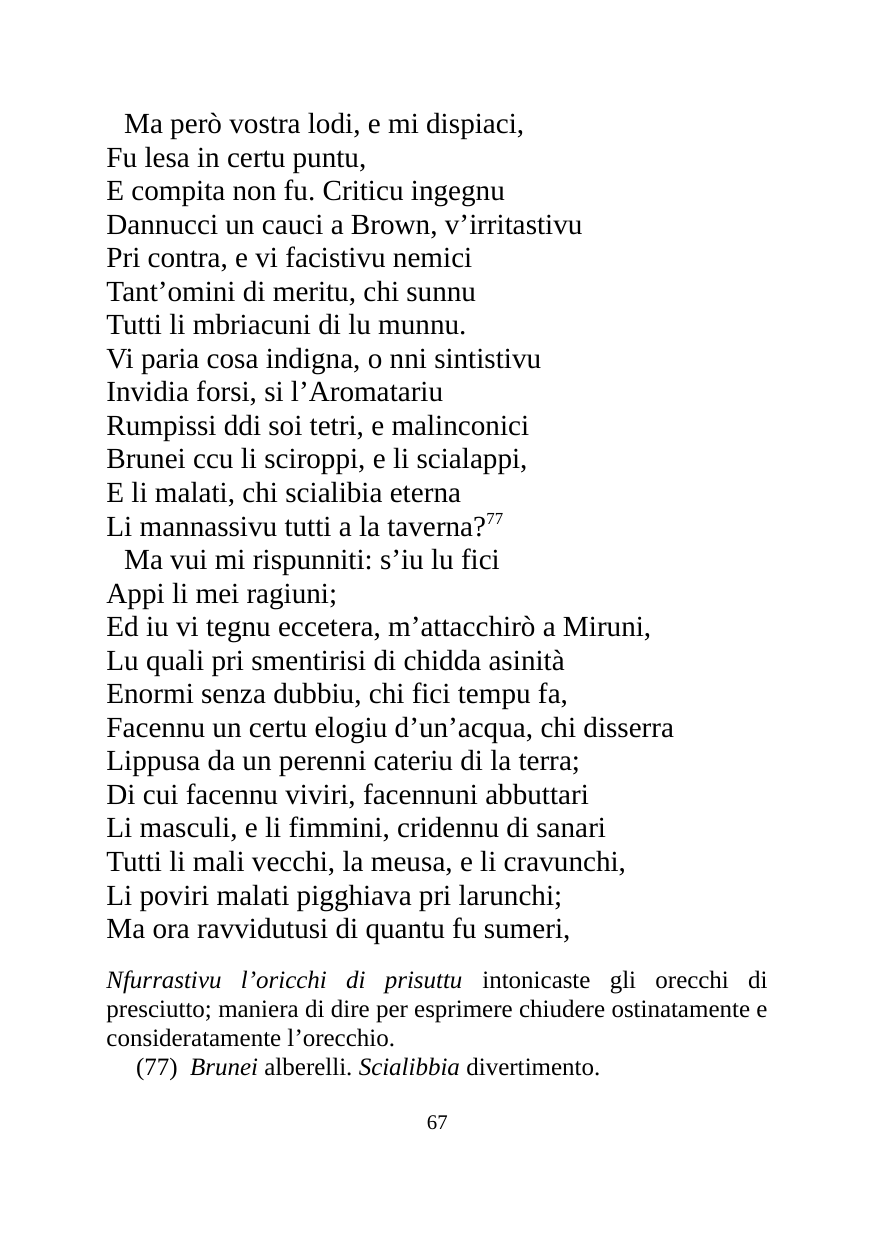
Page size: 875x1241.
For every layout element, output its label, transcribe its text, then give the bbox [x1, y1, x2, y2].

text Ma vui mi rispunniti: s’iu lu fici Appi li mei ragiuni; Ed iu vi tegnu eccetera, m’attacchirò a Miruni, Lu quali pri smentirisi di chidda asinità Enormi senza dubbiu, chi fici tempu fa, Facennu un certu elogiu d’un’acqua, chi disserra Lippusa da un perenni cateriu di la terra; Di cui facennu viviri, facennuni abbuttari Li masculi, e li fimmini, cridennu di sanari Tutti li mali vecchi, la meusa, e li cravunchi, Li poviri malati pigghiava pri larunchi; Ma ora ravvidutusi di quantu fu sumeri, [106, 542, 768, 945]
text Nfurrastivu l’oricchi di prisuttu intonicaste gli orecchi di presciutto; maniera di dire per esprimere chiudere ostinatamente e consideratamente l’orecchio. [106, 965, 768, 1052]
text Brunei alberelli. Scialibbia divertimento. [106, 1052, 768, 1080]
text Ma però vostra lodi, e mi dispiaci, Fu lesa in certu puntu, E compita non fu. Criticu ingegnu Dannucci un cauci a Brown, v’irritastivu Pri contra, e vi facistivu nemici Tant’omini di meritu, chi sunnu Tutti li mbriacuni di lu munnu. Vi paria cosa indigna, o nni sintistivu Invidia forsi, si l’Aromatariu Rumpissi ddi soi tetri, e malinconici Brunei ccu li sciroppi, e li scialappi, E li malati, chi scialibia eterna Li mannassivu tutti a la taverna? [106, 106, 768, 542]
